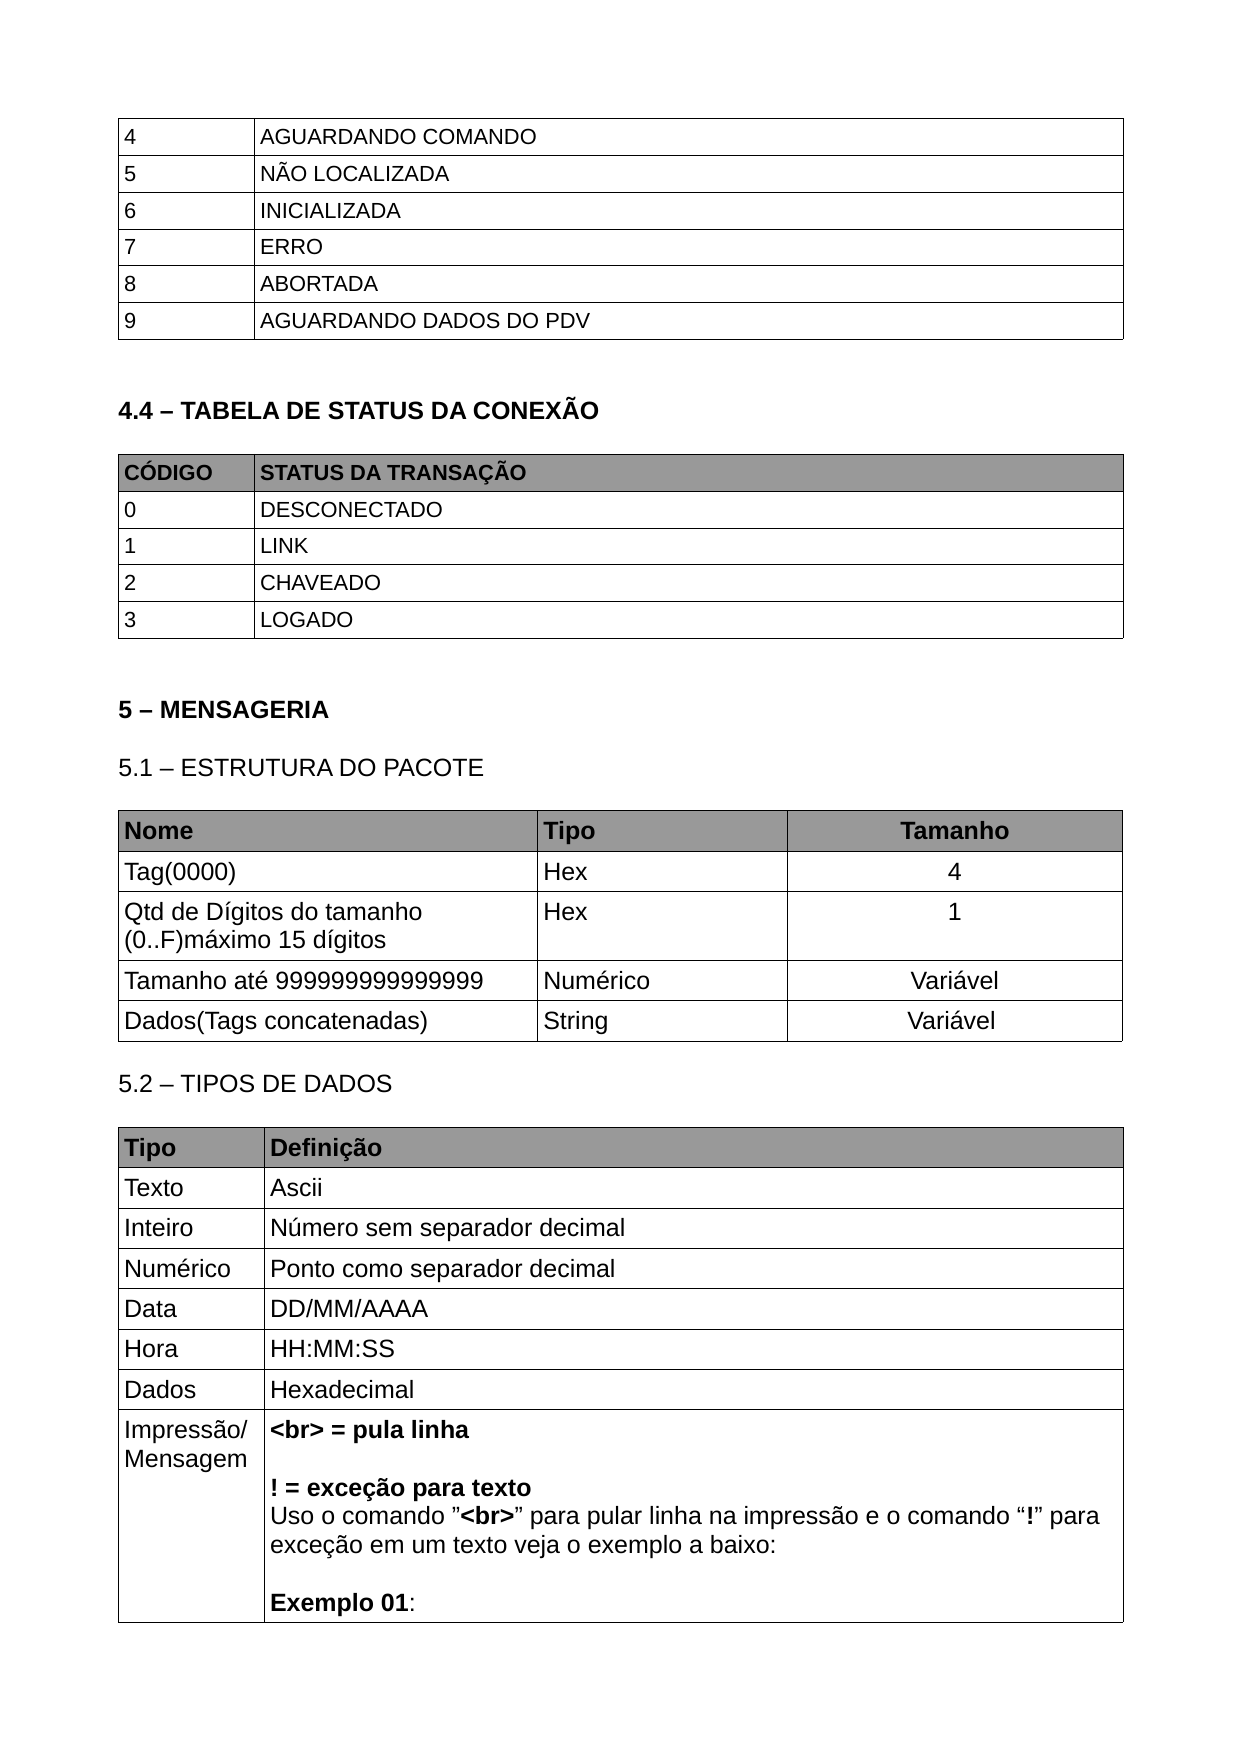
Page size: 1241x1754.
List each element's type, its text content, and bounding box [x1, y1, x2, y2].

table_cell <br> = pula linha ! = exceção para texto Uso o comando ”<br>” para pular linha na impressão e o comando “!” para exceção em um texto veja o exemplo a baixo: Exemplo 01: [265, 1410, 1123, 1622]
table_cell DESCONECTADO [255, 492, 1123, 527]
table_cell Numérico [119, 1249, 264, 1288]
table_header Tipo [538, 811, 787, 851]
table_cell Hex [538, 892, 787, 960]
table_cell 2 [119, 565, 254, 601]
text 5.1 – ESTRUTURA DO PACOTE [118, 753, 1122, 782]
table_cell Ascii [265, 1168, 1123, 1208]
table_cell 1 [788, 892, 1122, 960]
table_cell Variável [788, 961, 1122, 1000]
table_cell Hora [119, 1330, 264, 1369]
table_cell 4 [788, 852, 1122, 891]
table_cell Dados(Tags concatenadas) [119, 1001, 537, 1041]
table_cell 6 [119, 193, 254, 228]
table_cell ABORTADA [255, 266, 1123, 302]
table_cell INICIALIZADA [255, 193, 1123, 228]
table_cell Tamanho até 999999999999999 [119, 961, 537, 1000]
table_cell ERRO [255, 230, 1123, 265]
table_cell DD/MM/AAAA [265, 1289, 1123, 1328]
table_cell CHAVEADO [255, 565, 1123, 601]
table_cell HH:MM:SS [265, 1330, 1123, 1369]
table_cell 7 [119, 230, 254, 265]
table_cell Qtd de Dígitos do tamanho (0..F)máximo 15 dígitos [119, 892, 537, 960]
table_header Tamanho [788, 811, 1122, 851]
table_cell Texto [119, 1168, 264, 1208]
table_cell NÃO LOCALIZADA [255, 156, 1123, 192]
table_cell 0 [119, 492, 254, 527]
text 5.2 – TIPOS DE DADOS [118, 1069, 1122, 1098]
table_header Nome [119, 811, 537, 851]
table_cell Ponto como separador decimal [265, 1249, 1123, 1288]
text 4.4 – TABELA DE STATUS DA CONEXÃO [118, 396, 1122, 425]
table_cell AGUARDANDO COMANDO [255, 119, 1123, 155]
table_cell LINK [255, 529, 1123, 564]
table_cell 3 [119, 602, 254, 638]
table_cell Inteiro [119, 1209, 264, 1248]
table_header Definição [265, 1128, 1123, 1167]
table_cell Dados [119, 1370, 264, 1409]
table_cell Variável [788, 1001, 1122, 1041]
table_cell String [538, 1001, 787, 1041]
table_header Tipo [119, 1128, 264, 1167]
table_cell Tag(0000) [119, 852, 537, 891]
table_cell 5 [119, 156, 254, 192]
table_cell 4 [119, 119, 254, 155]
text 5 – MENSAGERIA [118, 695, 1122, 724]
table_cell Numérico [538, 961, 787, 1000]
table_cell 9 [119, 303, 254, 339]
table_cell 8 [119, 266, 254, 302]
table_cell Hexadecimal [265, 1370, 1123, 1409]
table_cell Data [119, 1289, 264, 1328]
table_cell Impressão/Mensagem [119, 1410, 264, 1622]
table_cell Hex [538, 852, 787, 891]
table_header CÓDIGO [119, 455, 254, 491]
table_header STATUS DA TRANSAÇÃO [255, 455, 1123, 491]
table_cell AGUARDANDO DADOS DO PDV [255, 303, 1123, 339]
table_cell Número sem separador decimal [265, 1209, 1123, 1248]
table_cell 1 [119, 529, 254, 564]
table_cell LOGADO [255, 602, 1123, 638]
